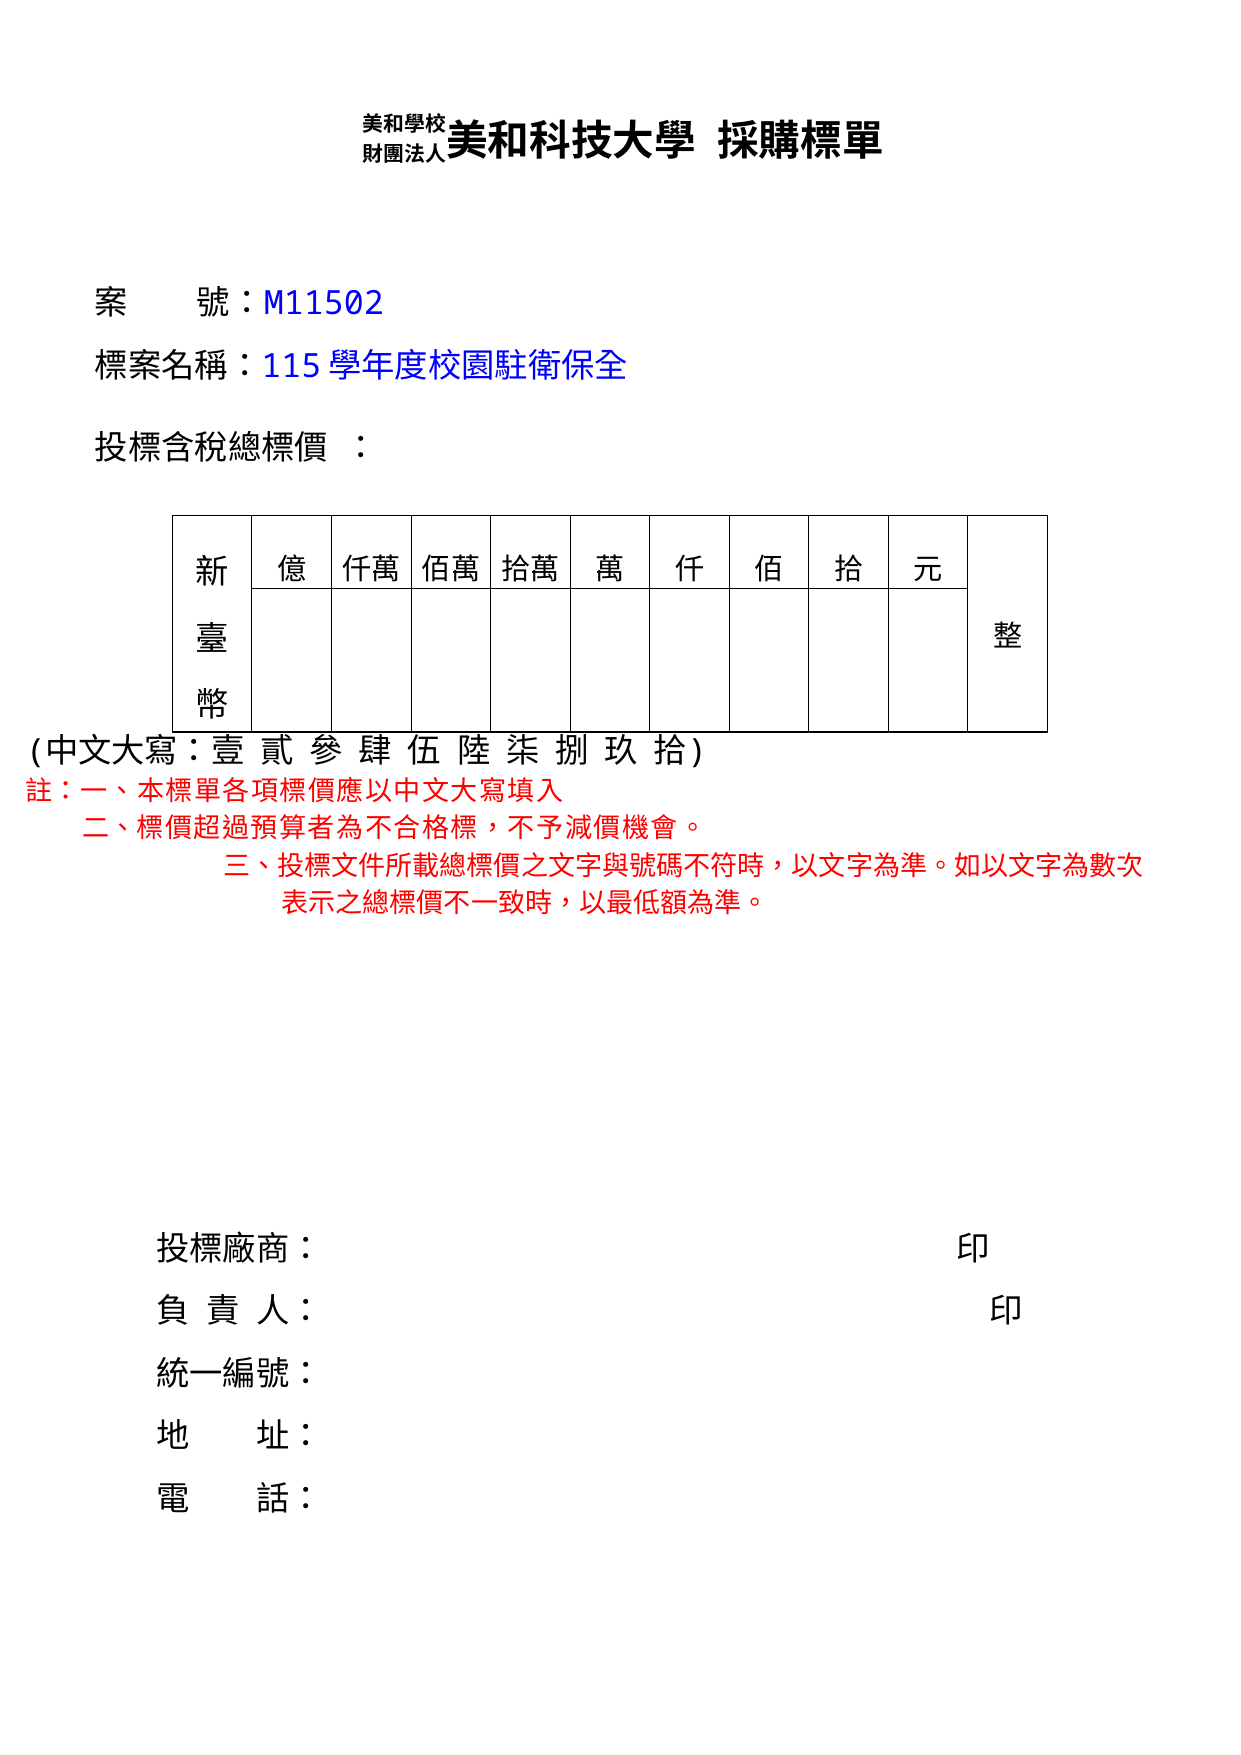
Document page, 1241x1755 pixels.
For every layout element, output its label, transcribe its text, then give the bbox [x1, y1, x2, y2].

table_cell [252, 589, 331, 731]
text 負 責 人： 印 [156, 1266, 1152, 1329]
text 投標廠商： 印 [156, 1204, 1152, 1266]
table_header 拾 [809, 516, 888, 587]
table_header 元 [889, 516, 967, 587]
text 案 號：M11502 [94, 258, 1152, 321]
text 二、標價超過預算者為不合格標，不予減價機會。 [82, 807, 1152, 845]
table_cell [412, 589, 490, 731]
table_cell [889, 589, 967, 731]
table_header 佰萬 [412, 516, 490, 587]
table_cell [730, 589, 808, 731]
table_header 仟 [650, 516, 729, 587]
text 投標含稅總標價 ： [94, 421, 1152, 469]
table_cell [332, 589, 411, 731]
text 電 話： [156, 1454, 1152, 1516]
text 統一編號： [156, 1329, 1152, 1391]
text 三、投標文件所載總標價之文字與號碼不符時，以文字為準。如以文字為數次表示之總標價不一致時，以最低額為準。 [223, 845, 1152, 920]
table_cell [571, 589, 649, 731]
table_cell [809, 589, 888, 731]
text 地 址： [156, 1391, 1152, 1454]
text 美和學校財團法人美和科技大學 採購標單 [94, 96, 1152, 158]
table_header 拾萬 [491, 516, 570, 587]
table_header 整 [968, 516, 1047, 731]
table_cell [491, 589, 570, 731]
table_header 新 臺 幣 [173, 516, 251, 731]
table_header 佰 [730, 516, 808, 587]
table_header 億 [252, 516, 331, 587]
text (中文大寫：壹 貳 參 肆 伍 陸 柒 捌 玖 拾) [26, 732, 1152, 770]
table_header 萬 [571, 516, 649, 587]
text 註：一、本標單各項標價應以中文大寫填入 [26, 770, 1152, 807]
table_cell [650, 589, 729, 731]
table_header 仟萬 [332, 516, 411, 587]
text 標案名稱：115學年度校園駐衛保全 [94, 321, 1152, 383]
